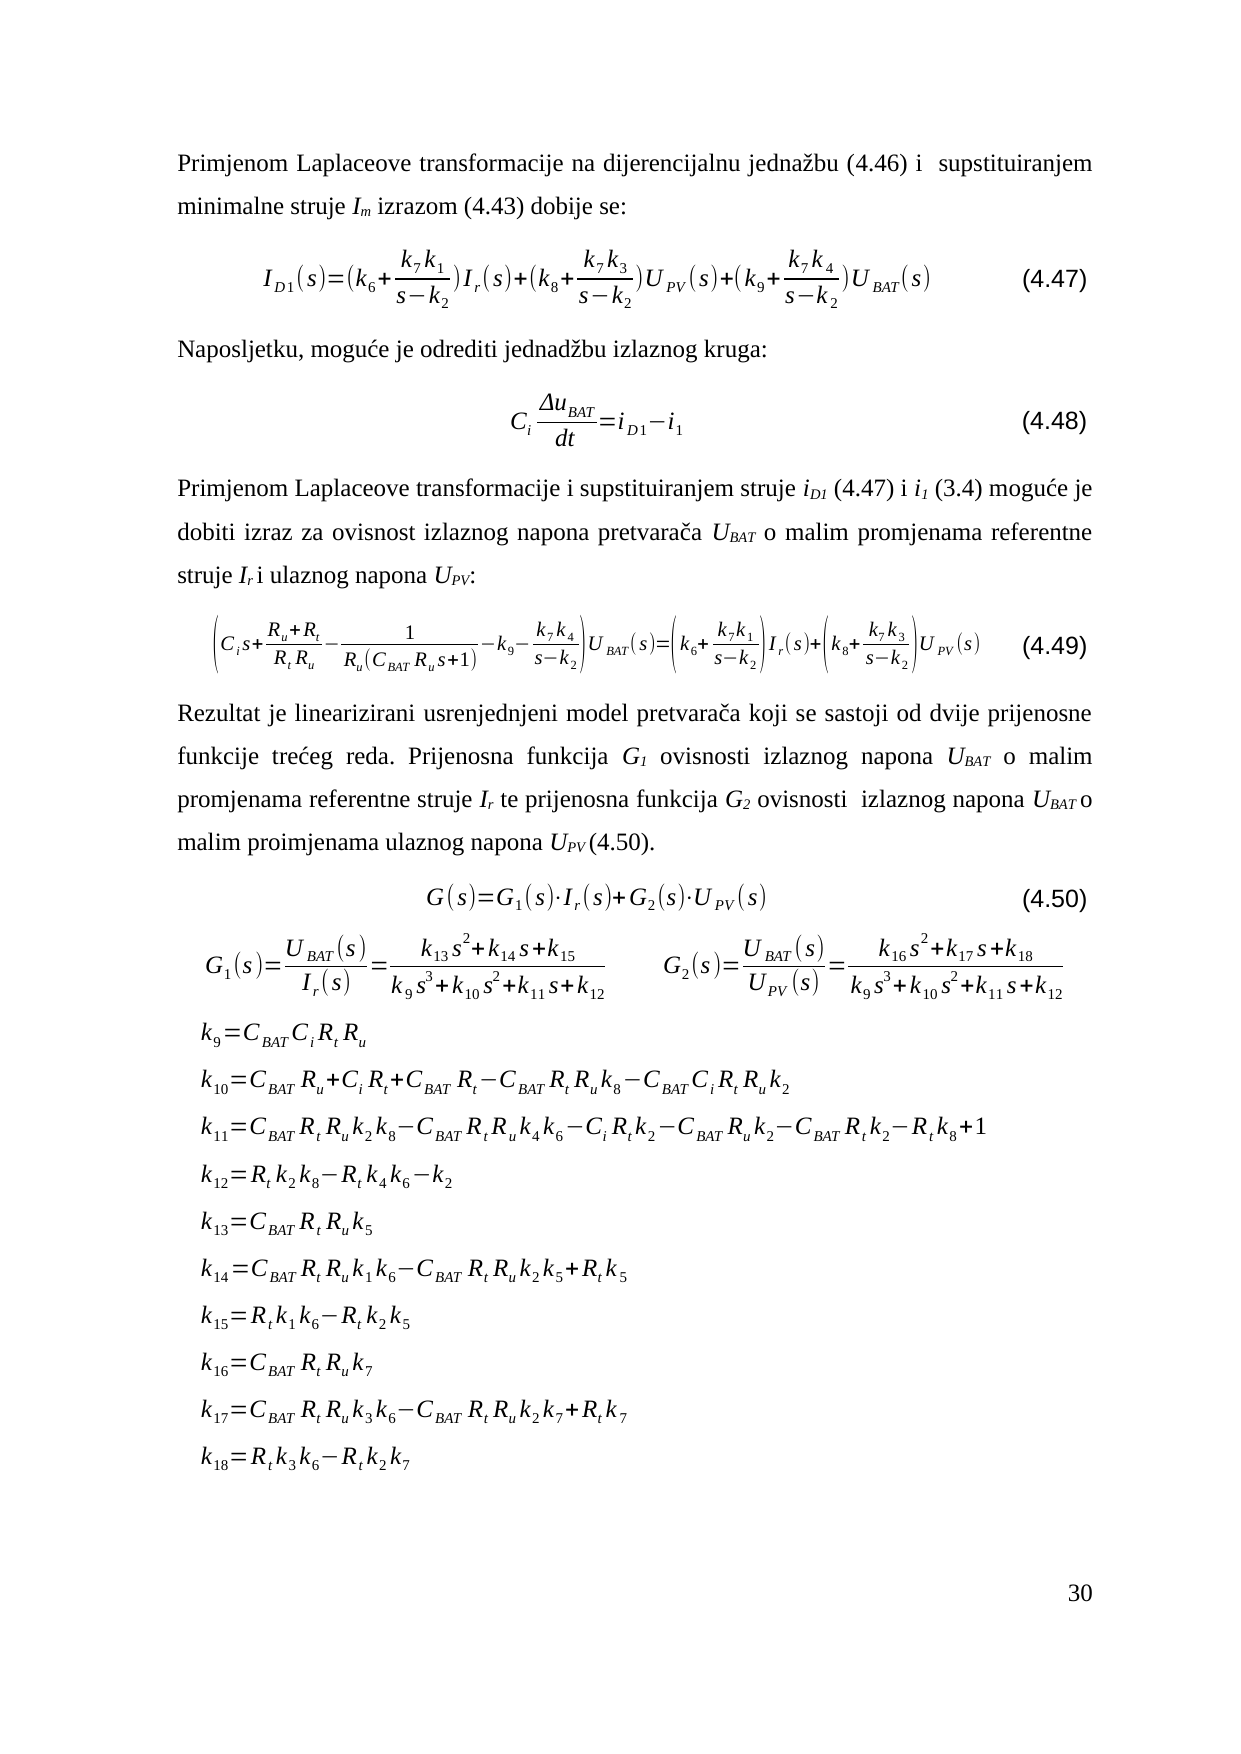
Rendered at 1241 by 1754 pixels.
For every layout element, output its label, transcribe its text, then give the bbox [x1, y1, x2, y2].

table_cell [177, 1060, 1016, 1107]
table_cell [177, 1437, 1016, 1484]
table_header [177, 383, 1015, 462]
table_header (4.47) [1016, 240, 1093, 322]
table_cell [1016, 1108, 1093, 1154]
table_cell [177, 1013, 1016, 1060]
table_cell [1016, 1249, 1093, 1296]
table_header [177, 240, 1016, 322]
table_cell [1016, 1202, 1093, 1249]
table_cell [1016, 1013, 1093, 1060]
table_cell [1016, 1155, 1093, 1202]
table_cell [177, 1202, 1016, 1249]
text Primjenom Laplaceove transformacije na dijerencijalnu jednažbu (4.46) i supstituiranjem minimalne struje Im izrazom (4.43) dobije se: [177, 148, 1093, 219]
table_cell [635, 924, 1093, 1013]
text Rezultat je linearizirani usrenjednjeni model pretvarača koji se sastoji od dvije prijenosne funkcije trećeg reda. Prijenosna funkcija G1 ovisnosti izlaznog napona UBAT o malim promjenama referentne struje Ir te prijenosna funkcija G2 ovisnosti izlaznog napona UBAT o malim proimjenama ulaznog napona UPV (4.50). [177, 698, 1093, 856]
table_cell [177, 1249, 1016, 1296]
table_cell [177, 1343, 1016, 1390]
table_header (4.50) [1016, 876, 1093, 924]
table_cell [177, 1155, 1016, 1202]
table_cell [177, 924, 635, 1013]
table_cell [177, 1108, 1016, 1154]
table_cell [1016, 1437, 1093, 1484]
table_cell [1016, 1296, 1093, 1343]
table_header (4.49) [1016, 609, 1093, 686]
table_cell [1016, 1390, 1093, 1437]
table_header (4.48) [1015, 383, 1093, 462]
text Naposljetku, moguće je odrediti jednadžbu izlaznog kruga: [177, 334, 1093, 363]
text Primjenom Laplaceove transformacije i supstituiranjem struje iD1 (4.47) i i1 (3.4) moguće je dobiti izraz za ovisnost izlaznog napona pretvarača UBAT o malim promjenama referentne struje Ir i ulaznog napona UPV: [177, 473, 1093, 588]
table_cell [1016, 1343, 1093, 1390]
table_header [177, 876, 1016, 924]
table_cell [177, 1390, 1016, 1437]
table_cell [1016, 1060, 1093, 1107]
table_header [177, 609, 1016, 686]
table_cell [177, 1296, 1016, 1343]
